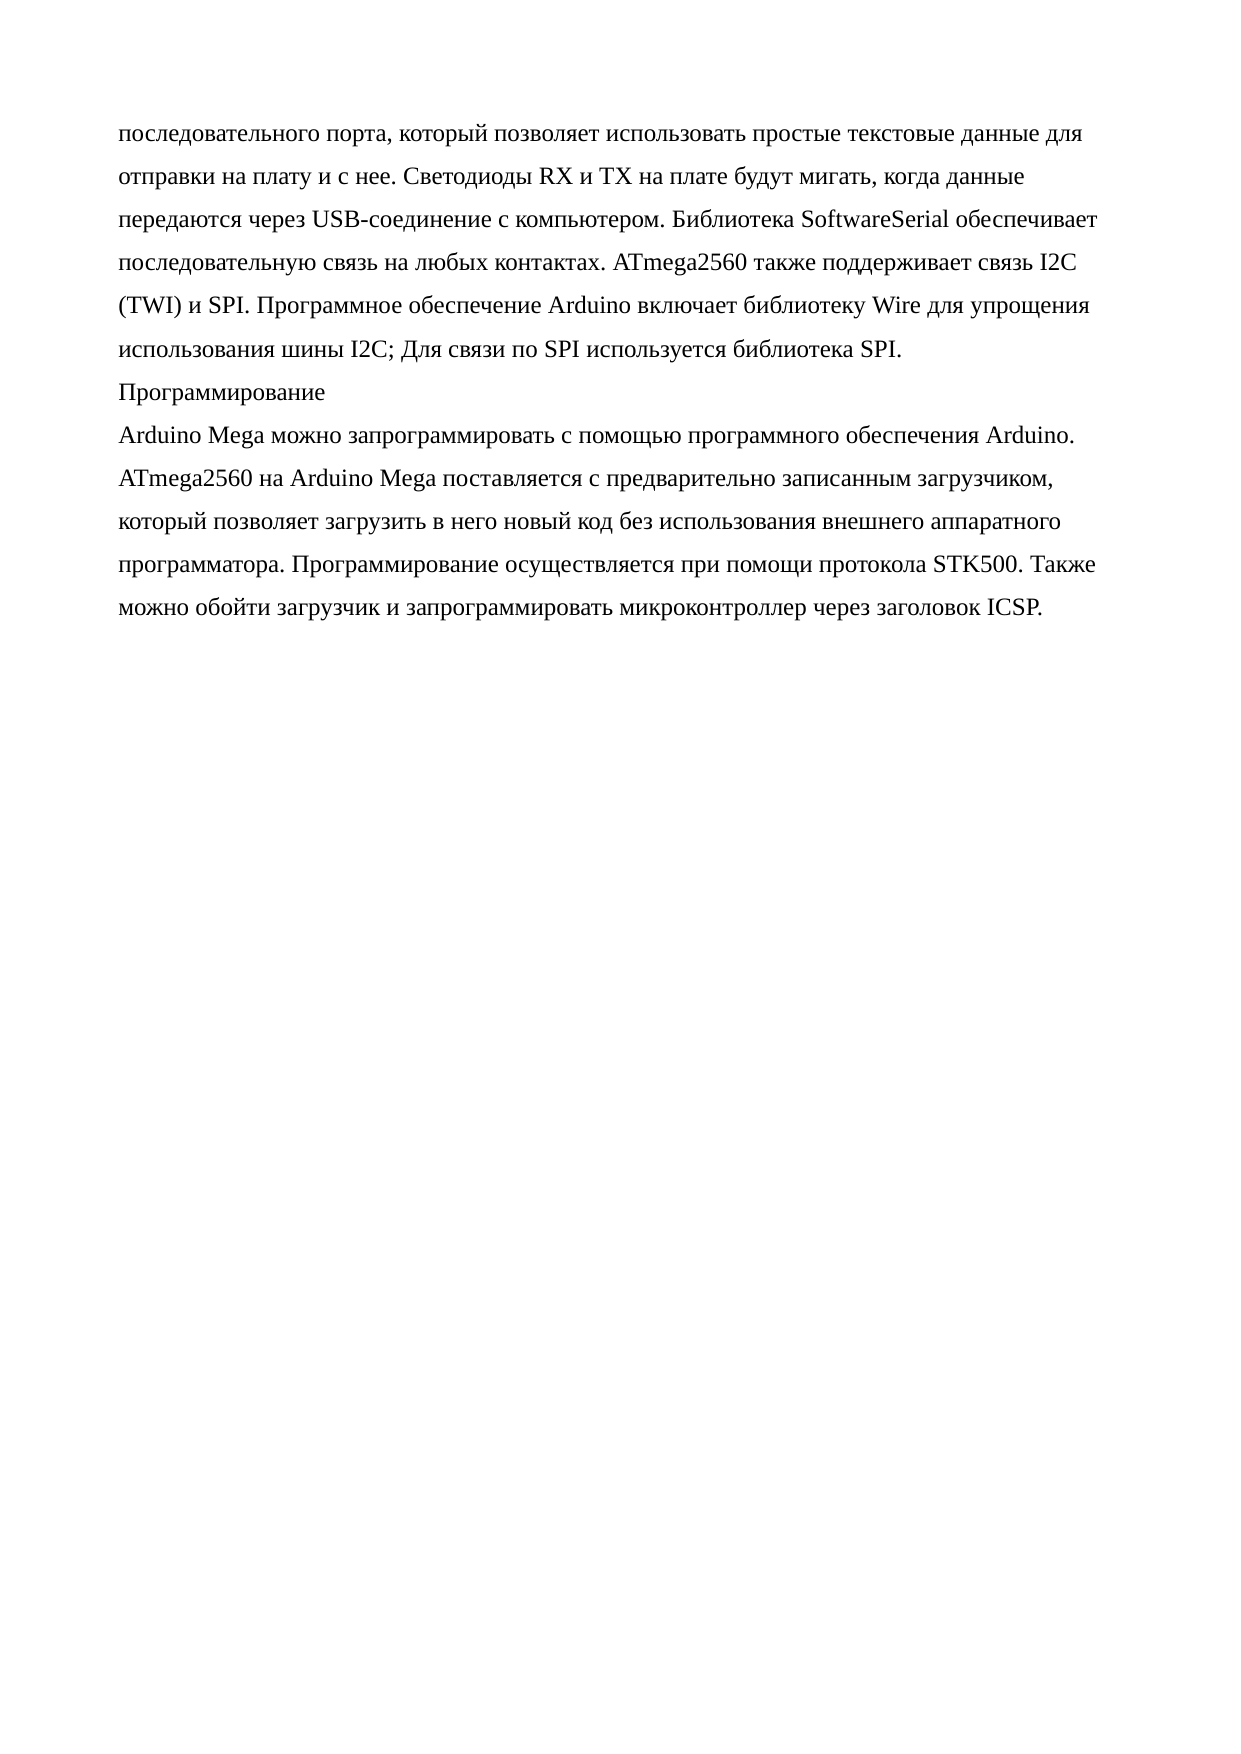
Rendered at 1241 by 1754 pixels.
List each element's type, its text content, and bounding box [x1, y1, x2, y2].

text последовательного порта, который позволяет использовать простые текстовые данные для отправки на плату и с нее. Светодиоды RX и TX на плате будут мигать, когда данные передаются через USB-соединение с компьютером. Библиотека SoftwareSerial обеспечивает последовательную связь на любых контактах. ATmega2560 также поддерживает связь I2C (TWI) и SPI. Программное обеспечение Arduino включает библиотеку Wire для упрощения использования шины I2C; Для связи по SPI используется библиотека SPI. [118, 118, 1122, 362]
text Arduino Mega можно запрограммировать с помощью программного обеспечения Arduino. ATmega2560 на Arduino Mega поставляется с предварительно записанным загрузчиком, который позволяет загрузить в него новый код без использования внешнего аппаратного программатора. Программирование осуществляется при помощи протокола STK500. Также можно обойти загрузчик и запрограммировать микроконтроллер через заголовок ICSP. [118, 420, 1122, 621]
text Программирование [118, 377, 1122, 406]
